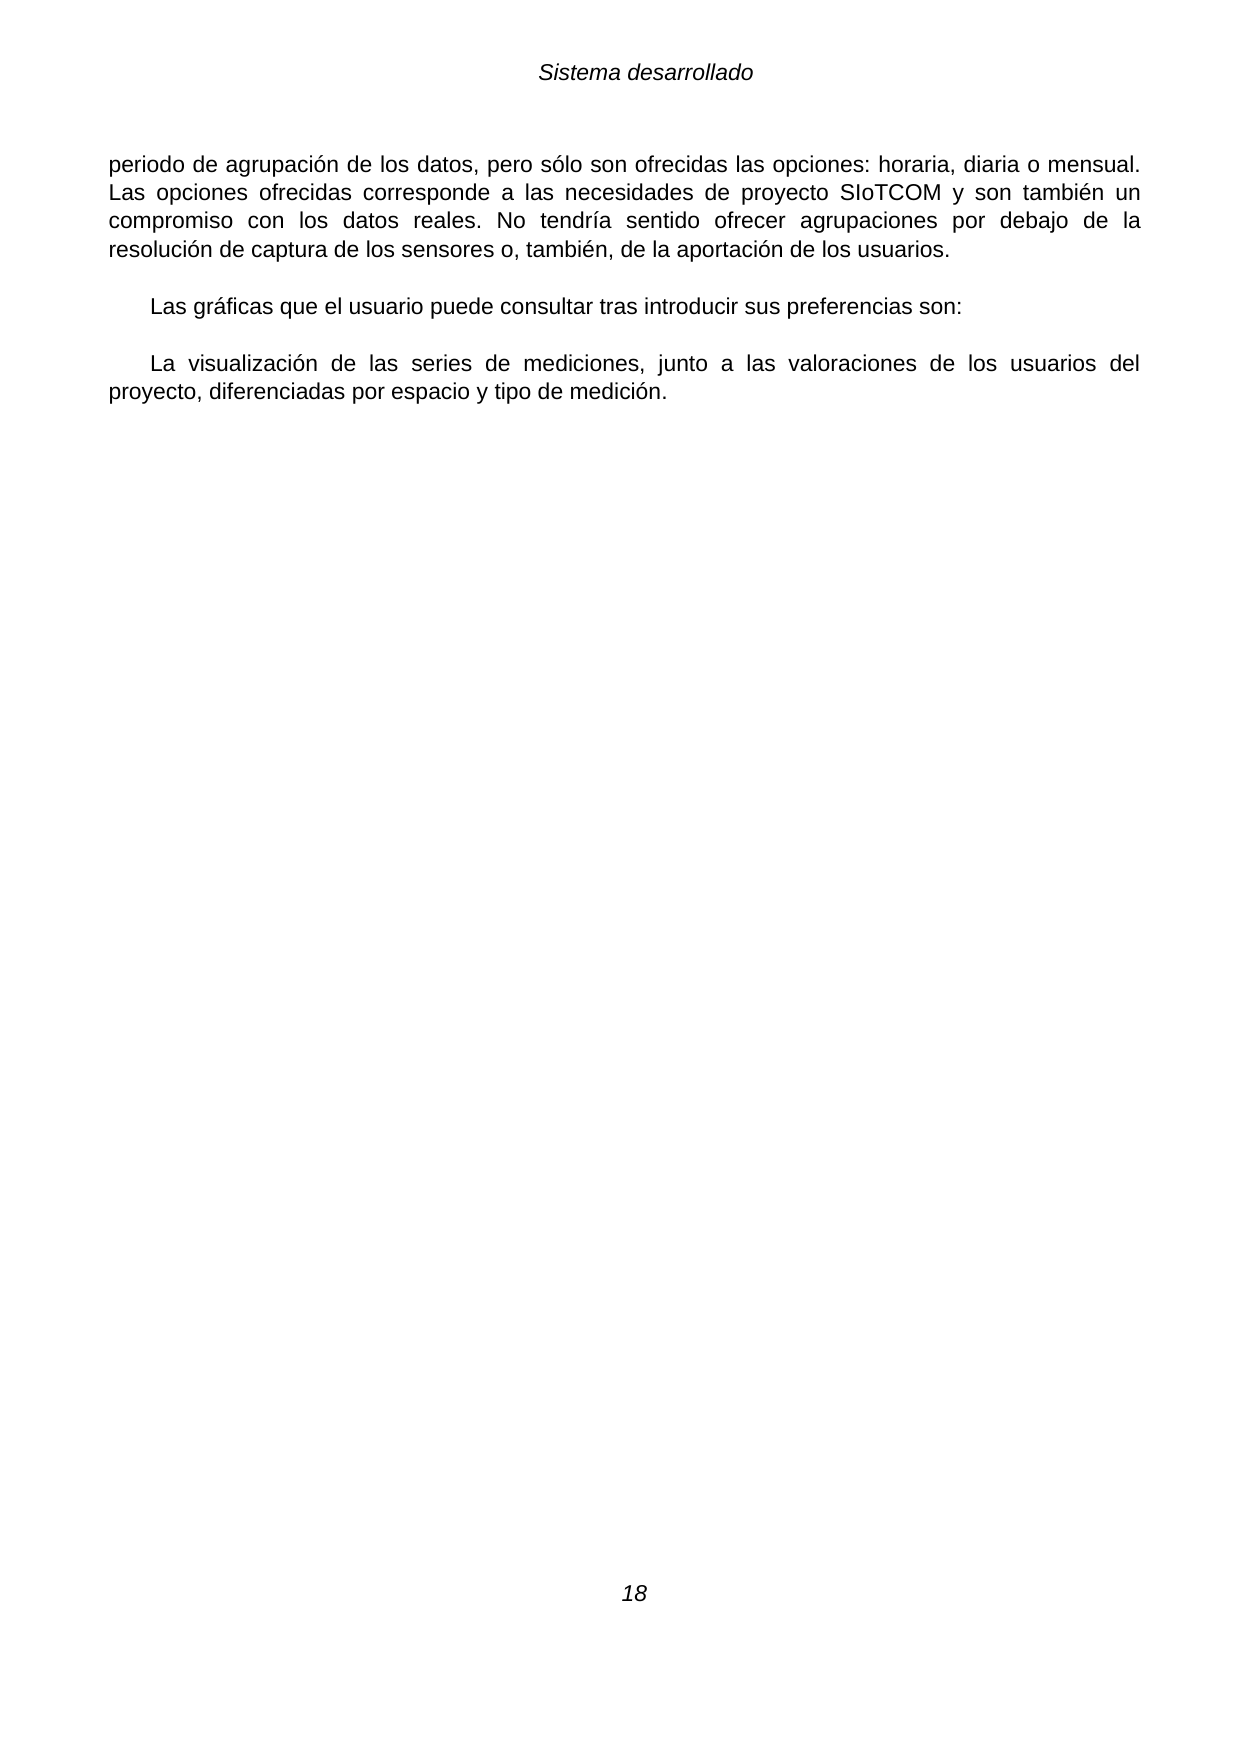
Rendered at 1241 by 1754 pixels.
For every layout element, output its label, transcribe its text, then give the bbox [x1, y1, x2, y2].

text La visualización de las series de mediciones, junto a las valoraciones de los usuarios del proyecto, diferenciadas por espacio y tipo de medición. [108, 349, 1142, 404]
text Las gráficas que el usuario puede consultar tras introducir sus preferencias son: [108, 293, 1142, 319]
text periodo de agrupación de los datos, pero sólo son ofrecidas las opciones: horaria, diaria o mensual. Las opciones ofrecidas corresponde a las necesidades de proyecto SIoTCOM y son también un compromiso con los datos reales. No tendría sentido ofrecer agrupaciones por debajo de la resolución de captura de los sensores o, también, de la aportación de los usuarios. [108, 151, 1142, 262]
